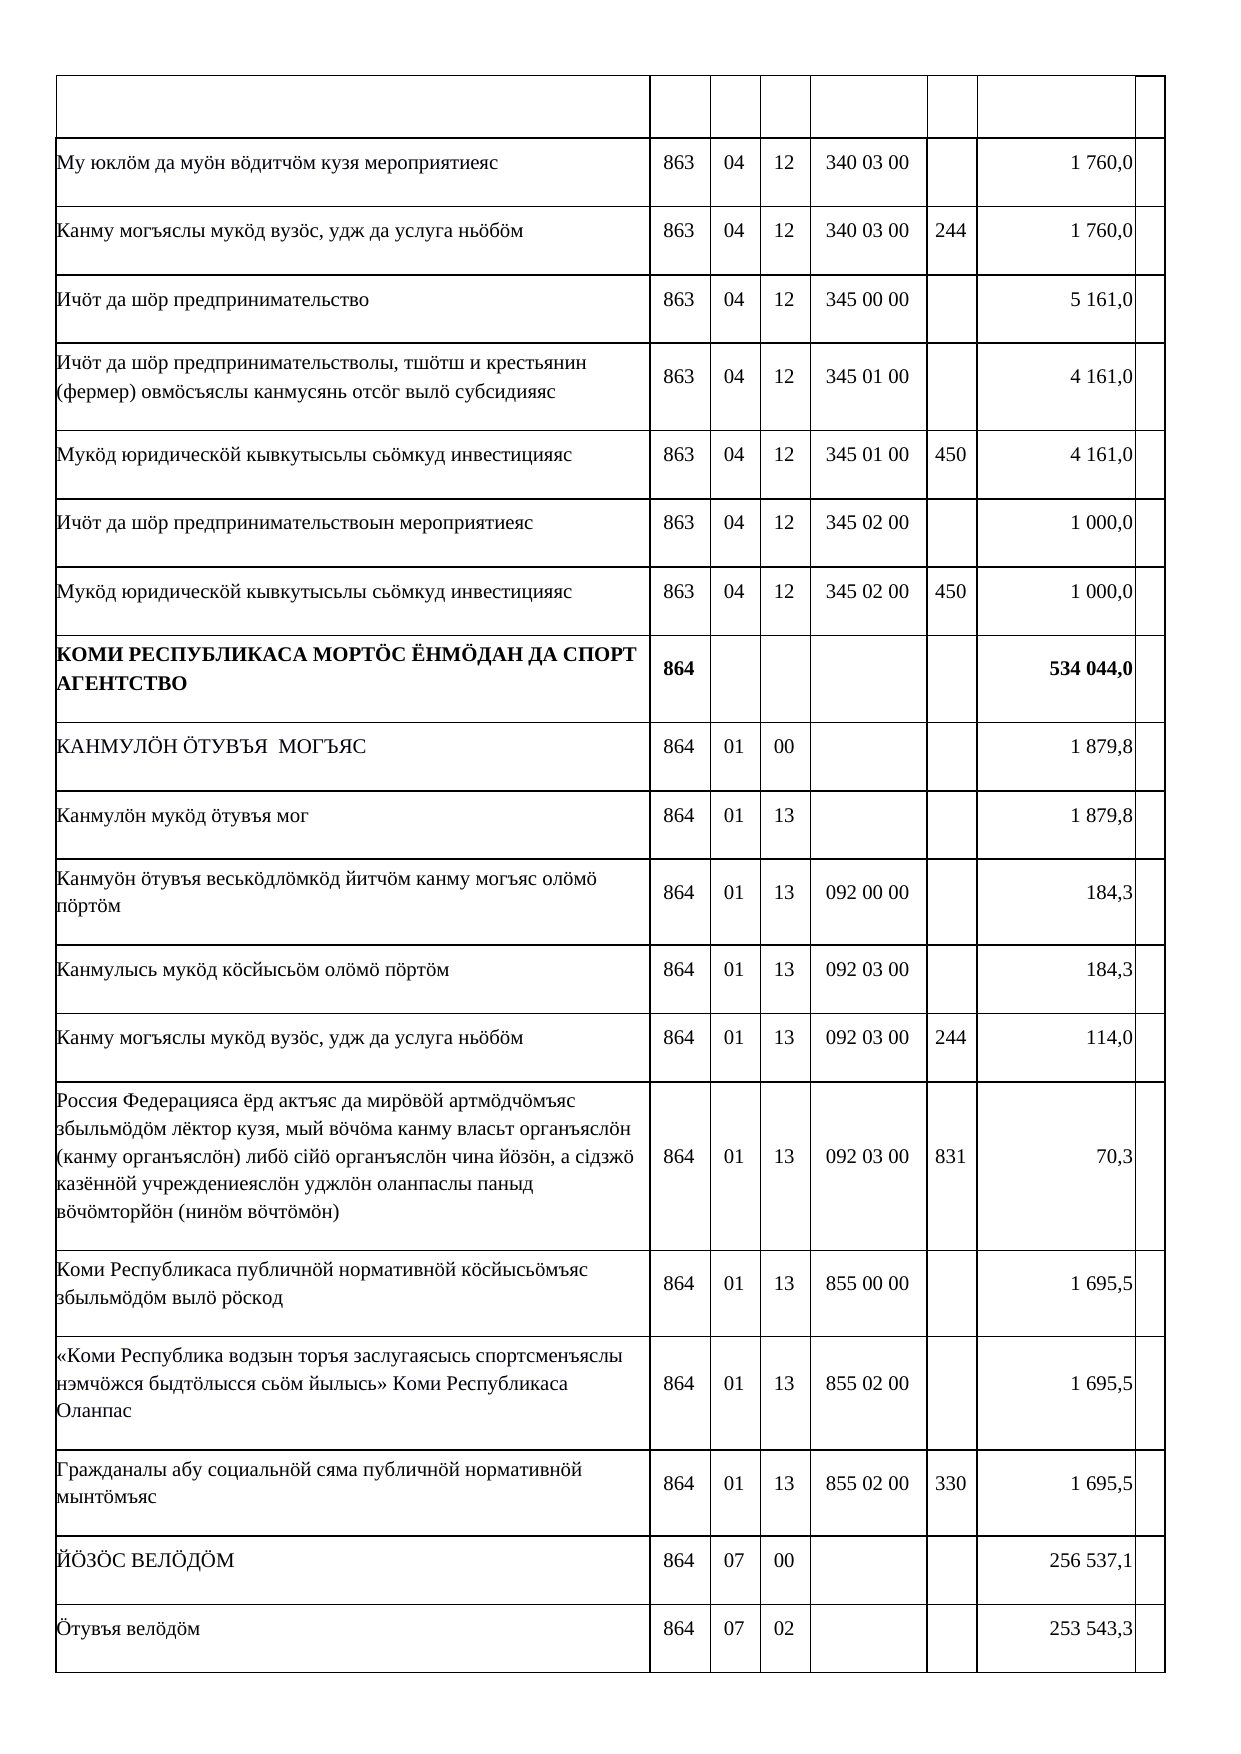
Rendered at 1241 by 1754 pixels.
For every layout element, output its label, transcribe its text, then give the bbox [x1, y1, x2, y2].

table_cell 13 [761, 860, 810, 944]
table_cell 01 [711, 946, 760, 1013]
table_cell 092 00 00 [811, 860, 926, 944]
table_cell [928, 636, 976, 722]
table_cell 244 [928, 207, 976, 274]
table_cell 1 000,0 [978, 500, 1135, 566]
table_cell [1136, 1083, 1164, 1250]
table_cell [711, 636, 760, 722]
table_cell 855 02 00 [811, 1337, 926, 1449]
table_cell 04 [711, 431, 760, 498]
table_cell 1 879,8 [978, 723, 1135, 790]
table_cell [1136, 207, 1164, 274]
table_cell 256 537,1 [978, 1537, 1135, 1603]
table_cell [928, 1605, 976, 1672]
table_cell [928, 860, 976, 944]
table_cell 863 [651, 344, 710, 429]
table_header [978, 76, 1135, 137]
table_cell 855 02 00 [811, 1451, 926, 1535]
table_cell Коми Республикаса публичнӧй нормативнӧй кӧсйысьӧмъяс збыльмӧдӧм вылӧ рӧскод [57, 1251, 649, 1336]
table_cell 12 [761, 500, 810, 566]
table_cell [928, 276, 976, 342]
table_cell Гражданалы абу социальнӧй сяма публичнӧй нормативнӧй мынтӧмъяс [57, 1451, 649, 1535]
table_cell 4 161,0 [978, 431, 1135, 498]
table_cell 70,3 [978, 1083, 1135, 1250]
table_cell КАНМУЛӦН ӦТУВЪЯ МОГЪЯС [57, 723, 649, 790]
table_cell 863 [651, 568, 710, 634]
table_cell Мукӧд юридическӧй кывкутысьлы сьӧмкуд инвестицияяс [57, 568, 649, 634]
table_cell [1136, 344, 1164, 429]
table_cell 00 [761, 723, 810, 790]
table_header [651, 76, 710, 137]
table_cell [1136, 500, 1164, 566]
table_cell [1136, 1451, 1164, 1535]
table_cell 1 000,0 [978, 568, 1135, 634]
table_cell [928, 500, 976, 566]
table_cell 184,3 [978, 946, 1135, 1013]
table_cell 1 760,0 [978, 207, 1135, 274]
table_cell [1136, 860, 1164, 944]
table_header [811, 76, 927, 137]
table_cell 4 161,0 [978, 344, 1135, 429]
table_cell 092 03 00 [811, 1083, 926, 1250]
table_cell 13 [761, 946, 810, 1013]
table_cell [928, 344, 976, 429]
table_cell [761, 636, 810, 722]
table_cell Канмуӧн ӧтувъя веськӧдлӧмкӧд йитчӧм канму могъяс олӧмӧ пӧртӧм [57, 860, 649, 944]
table_header [1136, 77, 1164, 137]
table_cell Канму могъяслы мукӧд вузӧс, удж да услуга ньӧбӧм [57, 207, 649, 274]
table_cell 864 [651, 860, 710, 944]
table_cell 864 [651, 1451, 710, 1535]
table_cell 345 02 00 [811, 500, 926, 566]
table_cell [928, 792, 976, 858]
table_cell 01 [711, 1251, 760, 1336]
table_cell 244 [928, 1014, 976, 1081]
table_header [761, 76, 810, 137]
table_header [57, 76, 649, 137]
table_cell Ичӧт да шӧр предпринимательство [57, 276, 649, 342]
table_cell 450 [928, 431, 976, 498]
table_cell 330 [928, 1451, 976, 1535]
table_cell [1136, 431, 1164, 498]
table_cell 831 [928, 1083, 976, 1250]
table_cell [1136, 946, 1164, 1013]
table_cell 07 [711, 1605, 760, 1672]
table_cell 253 543,3 [978, 1605, 1135, 1672]
table_cell 864 [651, 1605, 710, 1672]
table_cell 345 01 00 [811, 431, 926, 498]
table_header [711, 76, 760, 137]
table_cell 864 [651, 723, 710, 790]
table_cell 13 [761, 1451, 810, 1535]
table_cell 04 [711, 500, 760, 566]
table_cell 12 [761, 344, 810, 429]
table_cell [1136, 139, 1164, 206]
table_cell 5 161,0 [978, 276, 1135, 342]
table_cell 13 [761, 1083, 810, 1250]
table_cell 863 [651, 276, 710, 342]
table_cell 092 03 00 [811, 1014, 926, 1081]
table_cell 01 [711, 792, 760, 858]
table_cell [811, 1537, 926, 1603]
table_cell 01 [711, 1337, 760, 1449]
table_cell 01 [711, 1014, 760, 1081]
table_cell 863 [651, 500, 710, 566]
table_cell 345 01 00 [811, 344, 926, 429]
table_cell Ичӧт да шӧр предпринимательствоын мероприятиеяс [57, 500, 649, 566]
table_cell 1 695,5 [978, 1451, 1135, 1535]
table_cell 13 [761, 1014, 810, 1081]
table_cell [928, 1537, 976, 1603]
table_header [928, 76, 977, 137]
table_cell Канмулысь мукӧд кӧсйысьӧм олӧмӧ пӧртӧм [57, 946, 649, 1013]
table_cell 340 03 00 [811, 207, 926, 274]
table_cell 12 [761, 207, 810, 274]
table_cell 13 [761, 1251, 810, 1336]
table_cell 450 [928, 568, 976, 634]
table_cell 092 03 00 [811, 946, 926, 1013]
table_cell Ӧтувъя велӧдӧм [57, 1605, 649, 1672]
table_cell [1136, 568, 1164, 634]
table_cell 04 [711, 276, 760, 342]
table_cell 04 [711, 139, 760, 206]
table_cell 534 044,0 [978, 636, 1135, 722]
table_cell 114,0 [978, 1014, 1135, 1081]
table_cell Ичӧт да шӧр предпринимательстволы, тшӧтш и крестьянин (фермер) овмӧсъяслы канмусянь отсӧг вылӧ субсидияяс [57, 344, 649, 429]
table_cell 01 [711, 723, 760, 790]
table_cell 345 00 00 [811, 276, 926, 342]
table_cell 12 [761, 568, 810, 634]
table_cell Канму могъяслы мукӧд вузӧс, удж да услуга ньӧбӧм [57, 1014, 649, 1081]
table_cell 04 [711, 207, 760, 274]
table_cell [1136, 636, 1164, 722]
table_cell Канмулӧн мукӧд ӧтувъя мог [57, 792, 649, 858]
table_cell [928, 1337, 976, 1449]
table_cell 864 [651, 1014, 710, 1081]
table_cell ЙӦЗӦС ВЕЛӦДӦМ [57, 1537, 649, 1603]
table_cell 864 [651, 1337, 710, 1449]
table_cell [1136, 1537, 1164, 1603]
table_cell 12 [761, 139, 810, 206]
table_cell [811, 723, 926, 790]
table_cell 04 [711, 344, 760, 429]
table_cell 345 02 00 [811, 568, 926, 634]
table_cell 863 [651, 207, 710, 274]
table_cell 864 [651, 1537, 710, 1603]
table_cell 1 760,0 [978, 139, 1135, 206]
table_cell [811, 792, 926, 858]
table_cell 01 [711, 1083, 760, 1250]
table_cell «Коми Республика водзын торъя заслугаясысь спортсменъяслы нэмчӧжся быдтӧлысся сьӧм йылысь» Коми Республикаса Оланпас [57, 1337, 649, 1449]
table_cell 04 [711, 568, 760, 634]
table_cell Му юклӧм да муӧн вӧдитчӧм кузя мероприятиеяс [57, 139, 649, 206]
table_cell 00 [761, 1537, 810, 1603]
table_cell [1136, 1605, 1164, 1672]
table_cell [1136, 1251, 1164, 1336]
table_cell [928, 1251, 976, 1336]
table_cell [811, 1605, 926, 1672]
table_cell 12 [761, 276, 810, 342]
table_cell [1136, 792, 1164, 858]
table_cell Мукӧд юридическӧй кывкутысьлы сьӧмкуд инвестицияяс [57, 431, 649, 498]
table_cell [928, 946, 976, 1013]
table_cell [928, 139, 976, 206]
table_cell 864 [651, 946, 710, 1013]
table_cell 01 [711, 860, 760, 944]
table_cell [1136, 1014, 1164, 1081]
table_cell 864 [651, 636, 710, 722]
table_cell Россия Федерацияса ёрд актъяс да мирӧвӧй артмӧдчӧмъяс збыльмӧдӧм лёктор кузя, мый вӧчӧма канму власьт органъяслӧн (канму органъяслӧн) либӧ сійӧ органъяслӧн чина йӧзӧн, а сідзжӧ казённӧй учреждениеяслӧн уджлӧн оланпаслы паныд вӧчӧмторйӧн (нинӧм вӧчтӧмӧн) [57, 1083, 649, 1250]
table_cell [928, 723, 976, 790]
table_cell 863 [651, 431, 710, 498]
table_cell 1 879,8 [978, 792, 1135, 858]
table_cell [1136, 723, 1164, 790]
table_cell 340 03 00 [811, 139, 926, 206]
table_cell 13 [761, 792, 810, 858]
table_cell [1136, 1337, 1164, 1449]
table_cell 12 [761, 431, 810, 498]
table_cell 855 00 00 [811, 1251, 926, 1336]
table_cell 863 [651, 139, 710, 206]
table_cell 13 [761, 1337, 810, 1449]
table_cell 01 [711, 1451, 760, 1535]
table_cell [811, 636, 926, 722]
table_cell 1 695,5 [978, 1251, 1135, 1336]
table_cell 864 [651, 1083, 710, 1250]
table_cell [1136, 276, 1164, 342]
table_cell 184,3 [978, 860, 1135, 944]
table_cell 864 [651, 792, 710, 858]
table_cell 07 [711, 1537, 760, 1603]
table_cell 864 [651, 1251, 710, 1336]
table_cell 1 695,5 [978, 1337, 1135, 1449]
table_cell КОМИ РЕСПУБЛИКАСА МОРТӦС ЁНМӦДАН ДА СПОРТ АГЕНТСТВО [57, 636, 649, 722]
table_cell 02 [761, 1605, 810, 1672]
